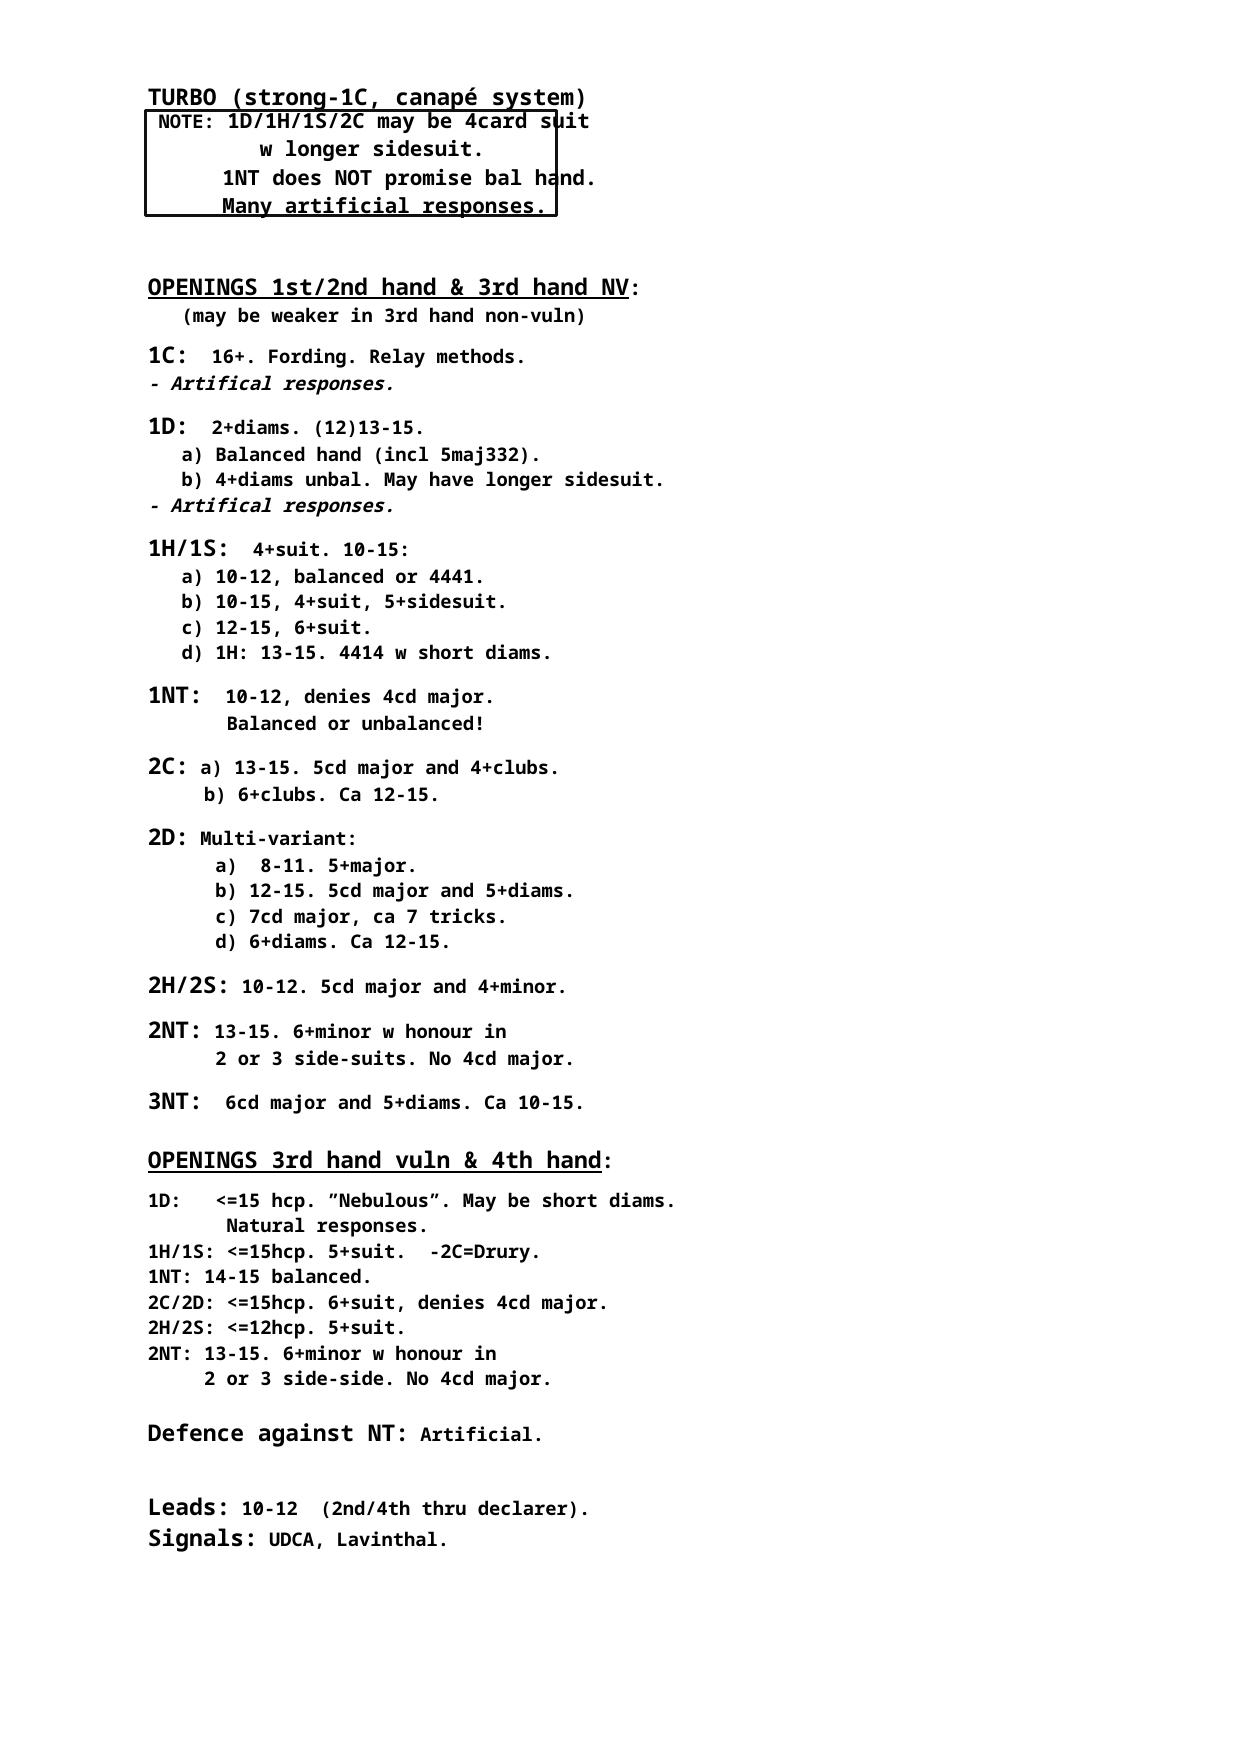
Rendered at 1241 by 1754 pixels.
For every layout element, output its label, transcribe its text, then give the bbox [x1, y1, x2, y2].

text 1NT: 10-12, denies 4cd major. Balanced or unbalanced! [148, 665, 679, 736]
text c) 12-15, 6+suit. d) 1H: 13-15. 4414 w short diams. [148, 614, 679, 665]
text - Artifical responses. 1D: 2+diams. (12)13-15. a) Balanced hand (incl 5maj332). b) 4+diams unbal. May have longer sidesuit. - Artifical responses. 1H/1S: 4+suit. 10-15: a) 10-12, balanced or 4441. b) 10-15, 4+suit, 5+sidesuit. [148, 370, 679, 614]
text 2C: a) 13-15. 5cd major and 4+clubs. b) 6+clubs. Ca 12-15. 2D: Multi-variant: a) 8-11. 5+major. b) 12-15. 5cd major and 5+diams. c) 7cd major, ca 7 tricks. d) 6+diams. Ca 12-15. 2H/2S: 10-12. 5cd major and 4+minor. [148, 736, 679, 1000]
text 2NT: 13-15. 6+minor w honour in 2 or 3 side-suits. No 4cd major. [148, 1000, 679, 1071]
text Signals: UDCA, Lavinthal. [148, 1522, 679, 1553]
text OPENINGS 3rd hand vuln & 4th hand: 1D: <=15 hcp. ”Nebulous”. May be short diams. Natural responses. 1H/1S: <=15hcp. 5+suit. -2C=Drury. 1NT: 14-15 balanced. 2C/2D: <=15hcp. 6+suit, denies 4cd major. 2H/2S: <=12hcp. 5+suit. 2NT: 13-15. 6+minor w honour in 2 or 3 side-side. No 4cd major. Defence against NT: Artificial. Leads: 10-12 (2nd/4th thru declarer). [148, 1116, 679, 1522]
text OPENINGS 1st/2nd hand & 3rd hand NV: (may be weaker in 3rd hand non-vuln) 1C: 16+. Fording. Relay methods. [148, 259, 679, 370]
text l [148, 157, 679, 259]
text TURBO (strong-1C, canapé system) [148, 29, 679, 157]
text 3NT: 6cd major and 5+diams. Ca 10-15. [148, 1071, 679, 1116]
